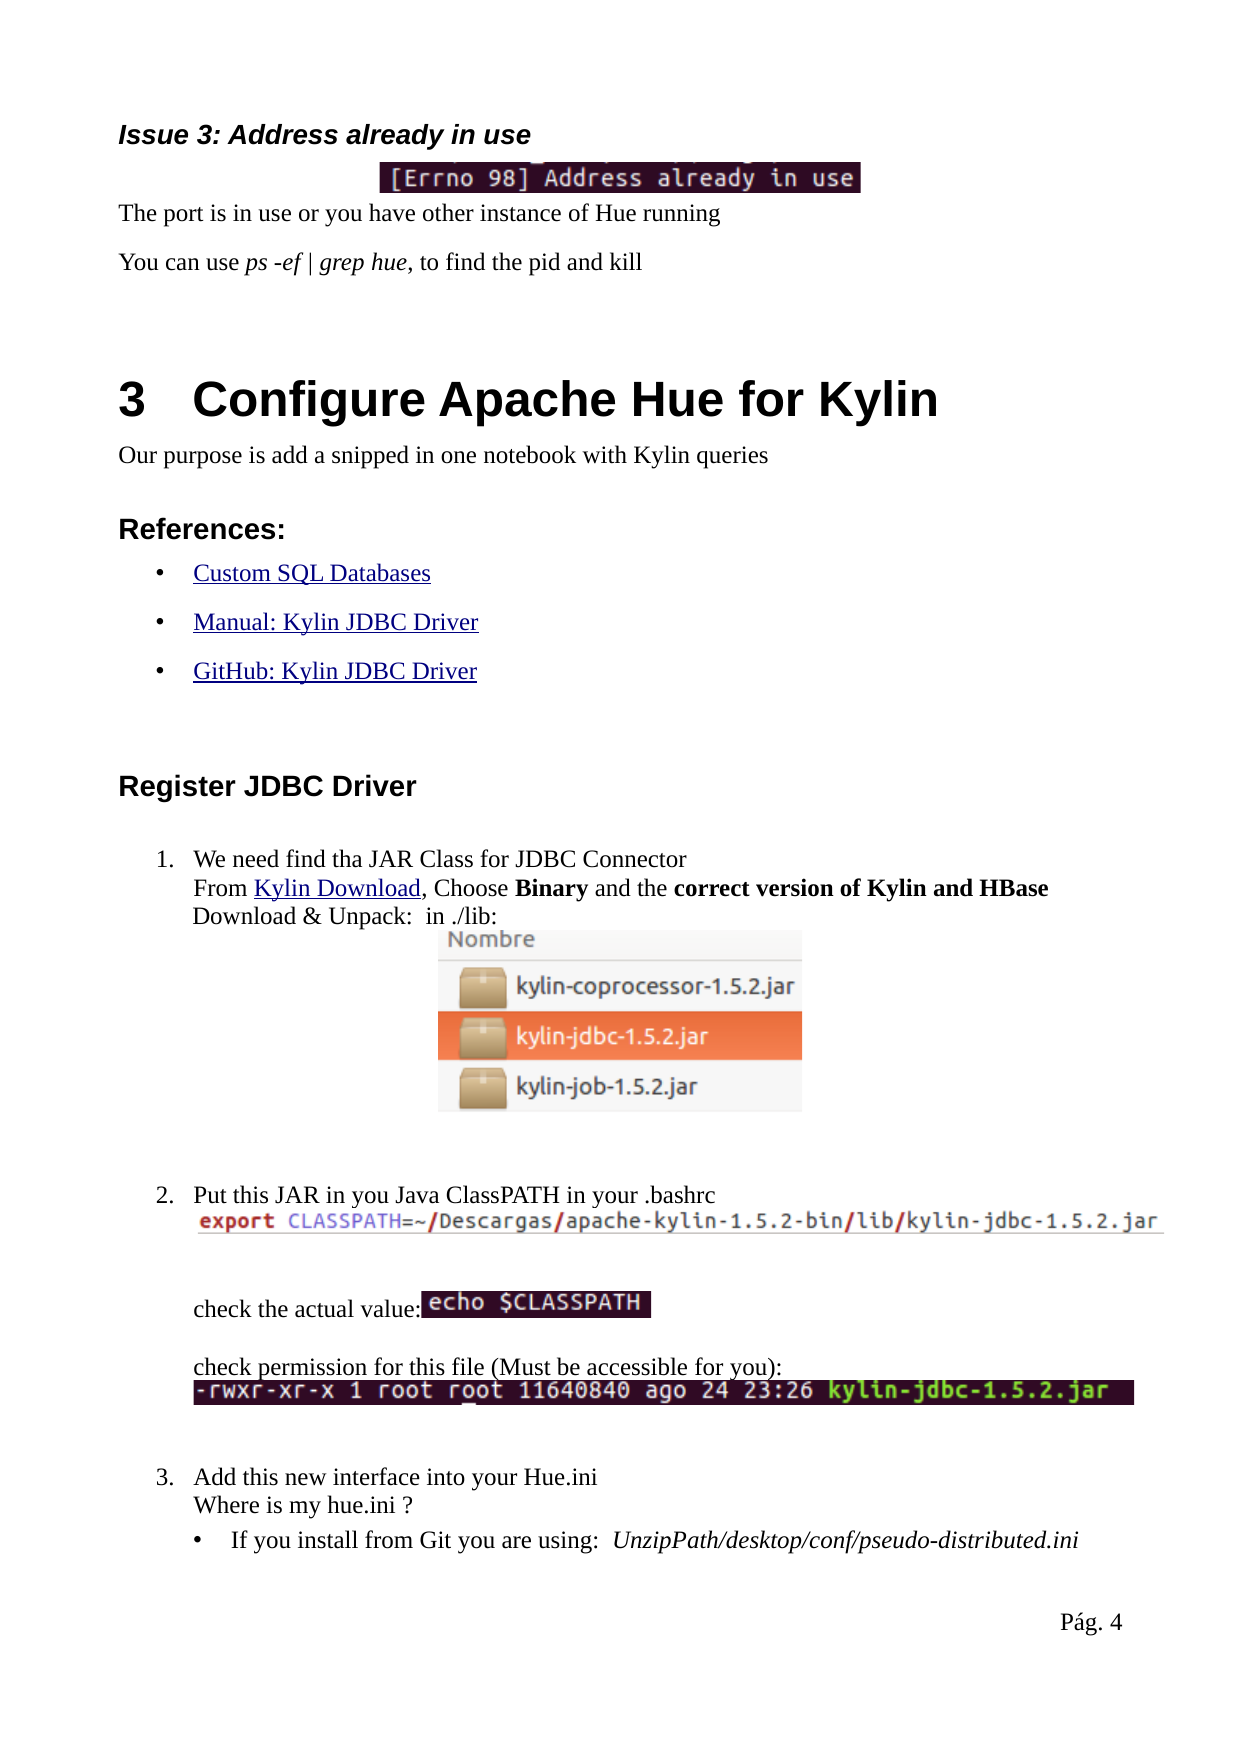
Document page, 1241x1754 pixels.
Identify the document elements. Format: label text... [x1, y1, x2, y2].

list From Kylin Download, Choose Binary and the correct version of Kylin and HBase [156, 873, 1122, 901]
picture [438, 930, 803, 1123]
picture [379, 162, 861, 193]
text Download & Unpack: in ./lib: [118, 901, 1122, 930]
list If you install from Git you are using: UnzipPath/desktop/conf/pseudo-distributed.ini [193, 1525, 1122, 1554]
list Put this JAR in you Java ClassPATH in your .bashrc [156, 1180, 1122, 1208]
list Where is my hue.ini ? [156, 1490, 1122, 1519]
subtitle Configure Apache Hue for Kylin [118, 370, 1122, 427]
list GitHub: Kylin JDBC Driver [156, 656, 1122, 685]
subtitle Register JDBC Driver [118, 769, 1122, 803]
list Add this new interface into your Hue.ini [156, 1462, 1122, 1490]
list check permission for this file (Must be accessible for you): [156, 1352, 1122, 1381]
list Custom SQL Databases [156, 558, 1122, 587]
picture [421, 1291, 652, 1318]
list Manual: Kylin JDBC Driver [156, 607, 1122, 636]
subtitle Issue 3: Address already in use [118, 118, 1122, 150]
text Our purpose is add a snipped in one notebook with Kylin queries [118, 440, 1122, 468]
subtitle References: [118, 512, 1122, 546]
text The port is in use or you have other instance of Hue running [118, 162, 1122, 227]
text You can use ps -ef | grep hue, to find the pid and kill [118, 247, 1122, 276]
list check the actual value: [156, 1291, 1122, 1323]
picture [197, 1208, 1165, 1234]
picture [193, 1380, 1135, 1405]
list We need find tha JAR Class for JDBC Connector [156, 844, 1122, 873]
